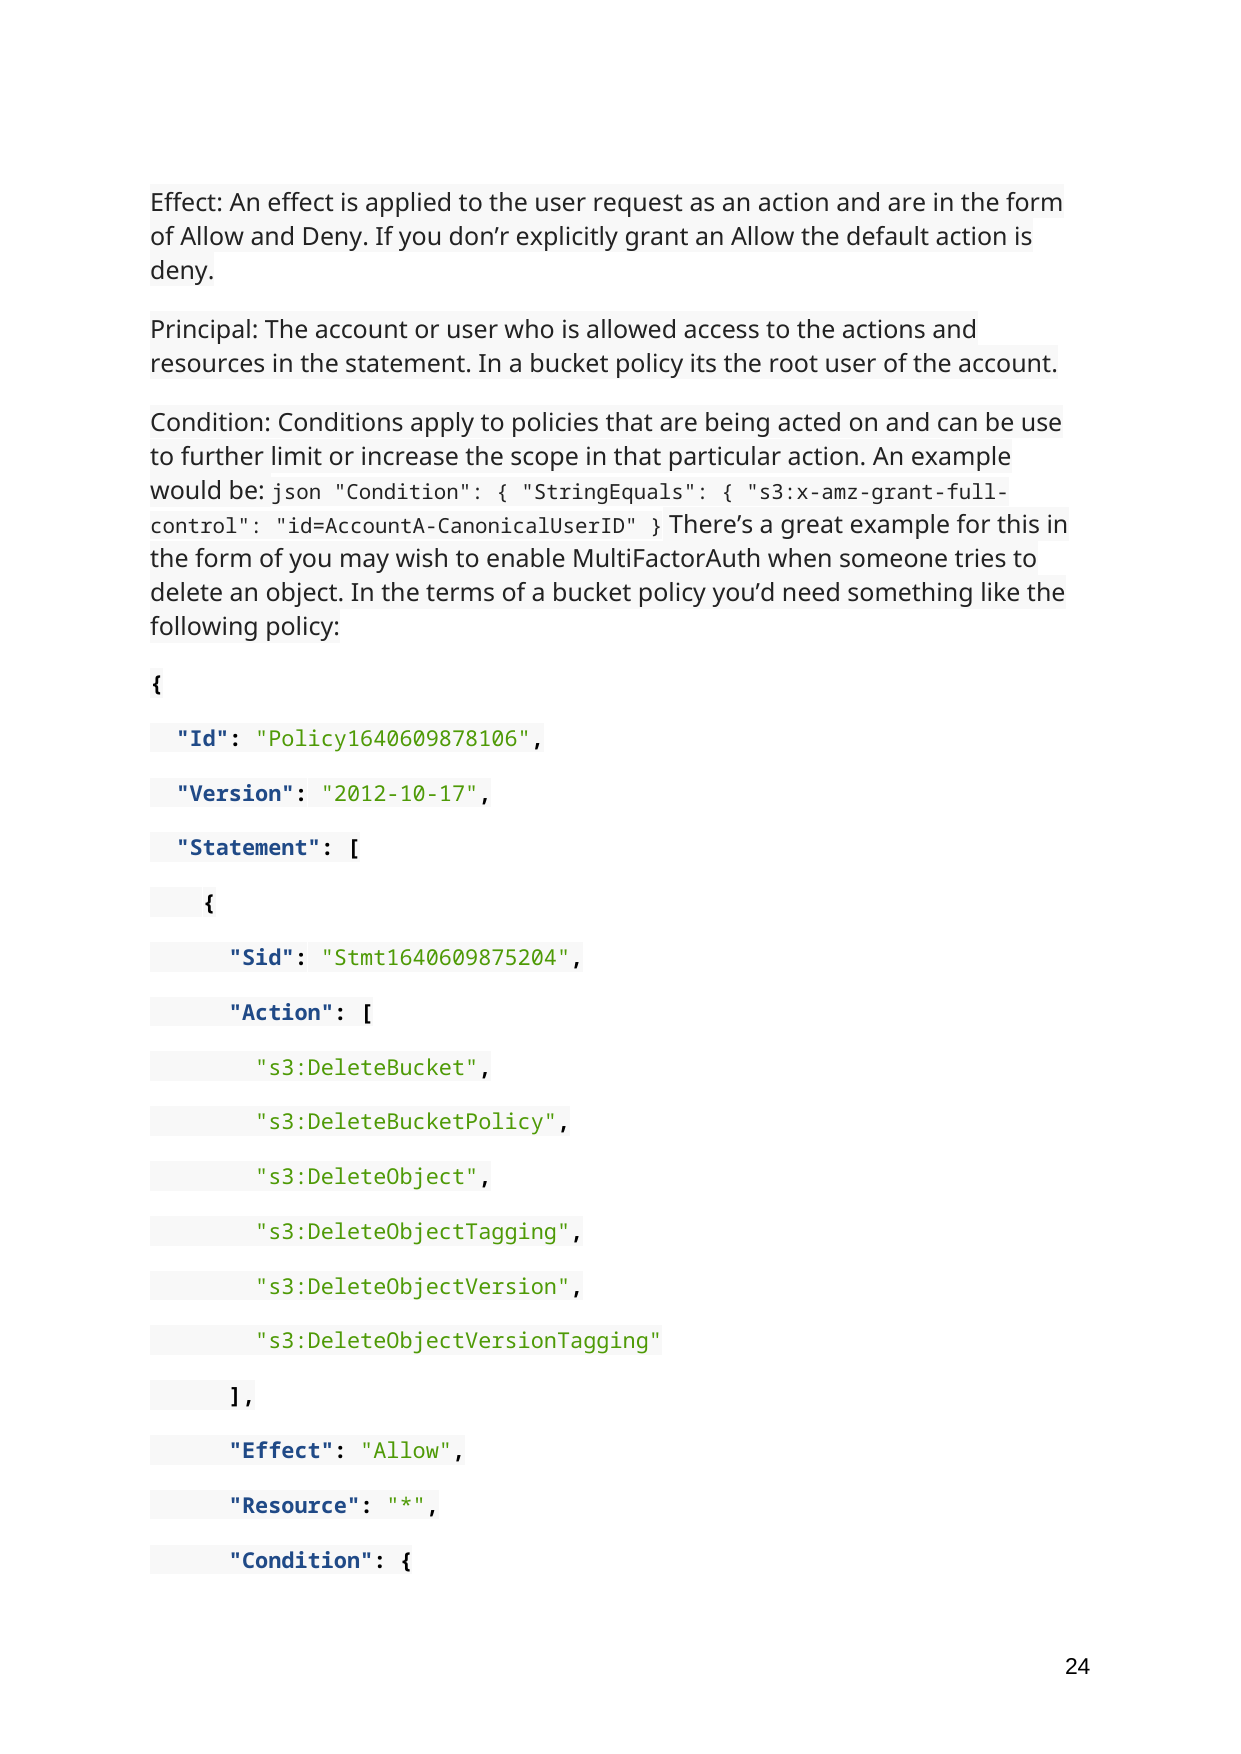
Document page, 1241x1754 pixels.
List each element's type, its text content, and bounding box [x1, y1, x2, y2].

text "Version": "2012-10-17", [150, 777, 1090, 807]
text ], [150, 1380, 1090, 1410]
text "Id": "Policy1640609878106", [150, 723, 1090, 752]
text Condition: Conditions apply to policies that are being acted on and can be use to further limit or increase the scope in that particular action. An example would be: json "Condition": { "StringEquals": { "s3:x-amz-grant-full-control": "id=AccountA-CanonicalUserID" } There’s a great example for this in the form of you may wish to enable MultiFactorAuth when someone tries to delete an object. In the terms of a bucket policy you’d need something like the following policy: [150, 404, 1090, 643]
text "Action": [ [150, 997, 1090, 1026]
text "Resource": "*", [150, 1490, 1090, 1519]
text Effect: An effect is applied to the user request as an action and are in the form of Allow and Deny. If you don’r explicitly grant an Allow the default action is deny. [150, 184, 1090, 286]
text { [150, 668, 1090, 698]
text "Sid": "Stmt1640609875204", [150, 942, 1090, 972]
text "s3:DeleteObjectTagging", [150, 1216, 1090, 1246]
text "s3:DeleteObjectVersion", [150, 1271, 1090, 1300]
text Principal: The account or user who is allowed access to the actions and resources in the statement. In a bucket policy its the root user of the account. [150, 311, 1090, 379]
text { [150, 887, 1090, 917]
text "s3:DeleteObjectVersionTagging" [150, 1325, 1090, 1355]
text "Statement": [ [150, 832, 1090, 862]
text "Effect": "Allow", [150, 1435, 1090, 1465]
text "s3:DeleteObject", [150, 1161, 1090, 1191]
text "s3:DeleteBucket", [150, 1051, 1090, 1081]
text "Condition": { [150, 1544, 1090, 1574]
text "s3:DeleteBucketPolicy", [150, 1106, 1090, 1136]
